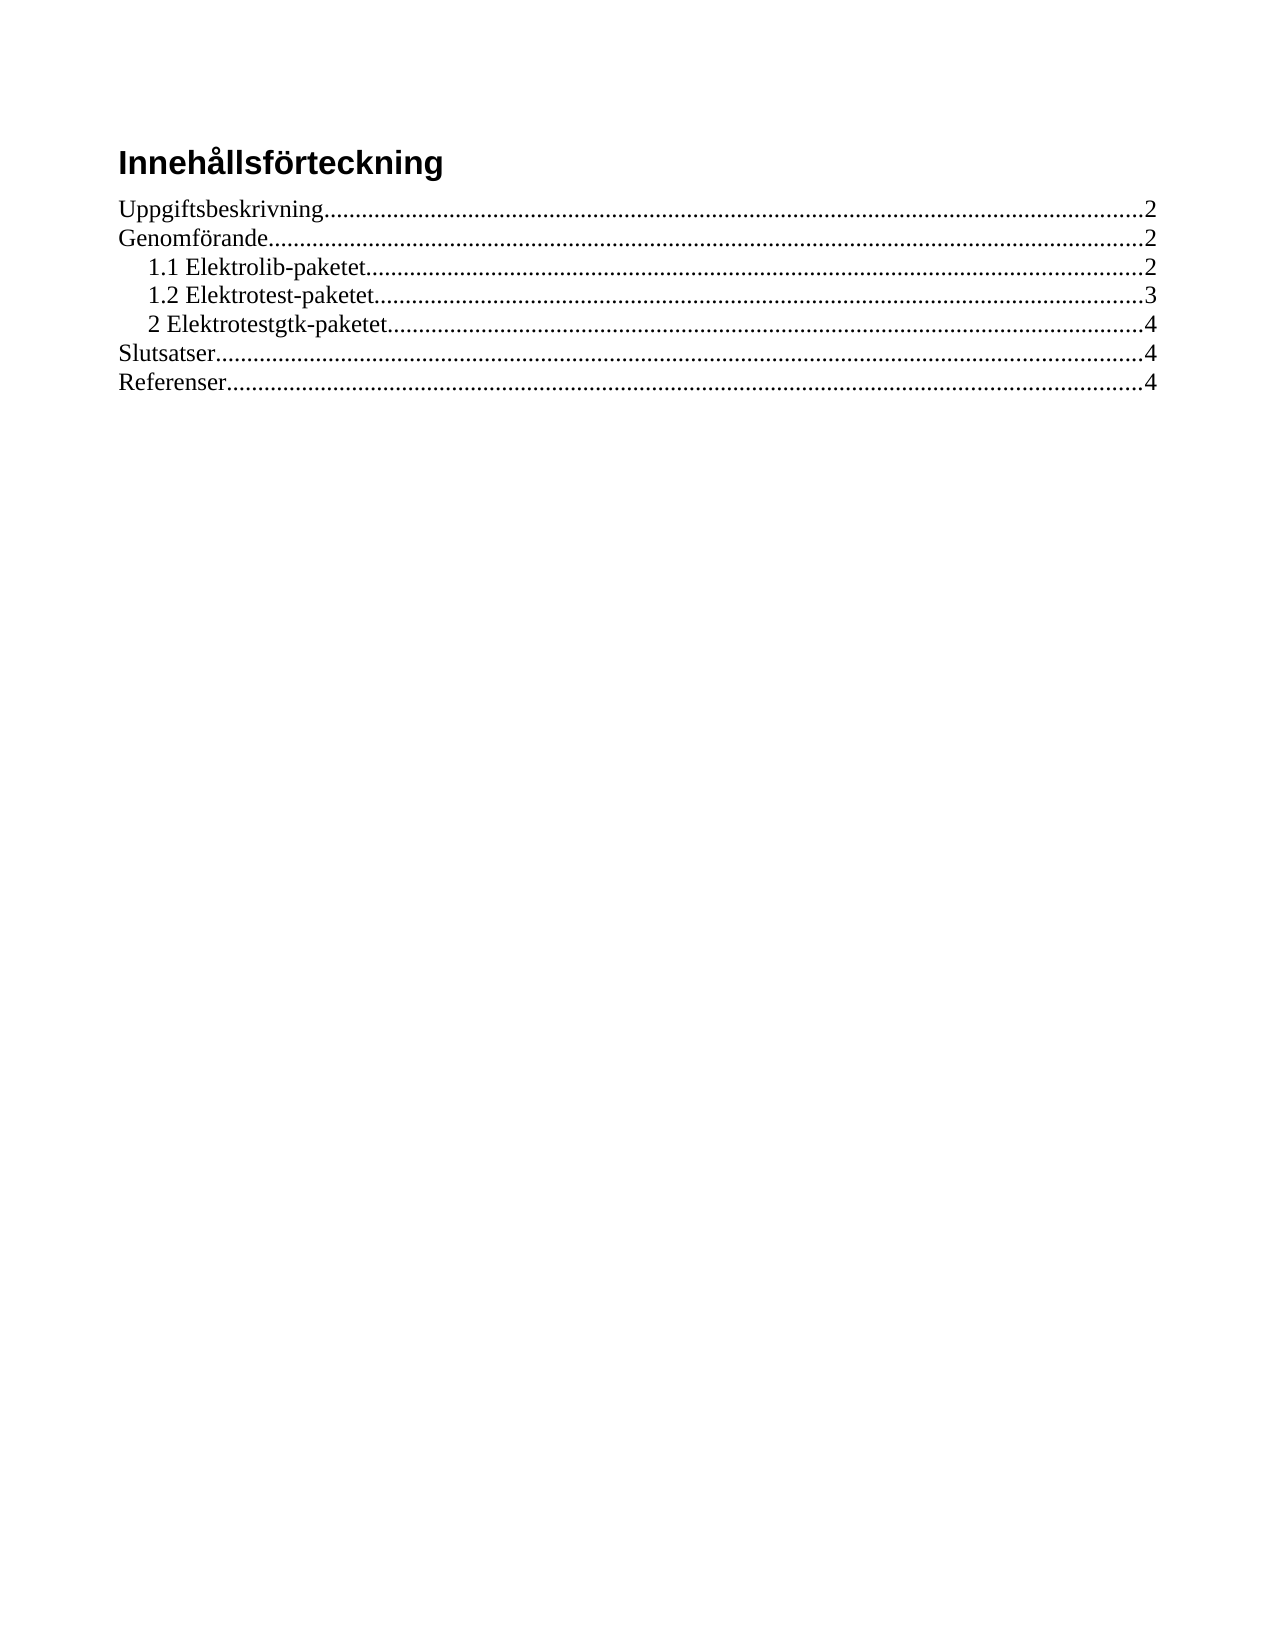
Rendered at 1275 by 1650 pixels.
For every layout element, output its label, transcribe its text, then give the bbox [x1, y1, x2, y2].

text 1.1 Elektrolib-paketet 2 [148, 252, 1157, 280]
text Genomförande 2 [118, 223, 1157, 252]
text 1.2 Elektrotest-paketet 3 [148, 280, 1157, 309]
subtitle Innehållsförteckning [118, 143, 1157, 182]
text Uppgiftsbeskrivning 2 [118, 194, 1157, 223]
text Slutsatser 4 [118, 338, 1157, 367]
text 2 Elektrotestgtk-paketet 4 [148, 309, 1157, 338]
text Referenser 4 [118, 367, 1157, 395]
